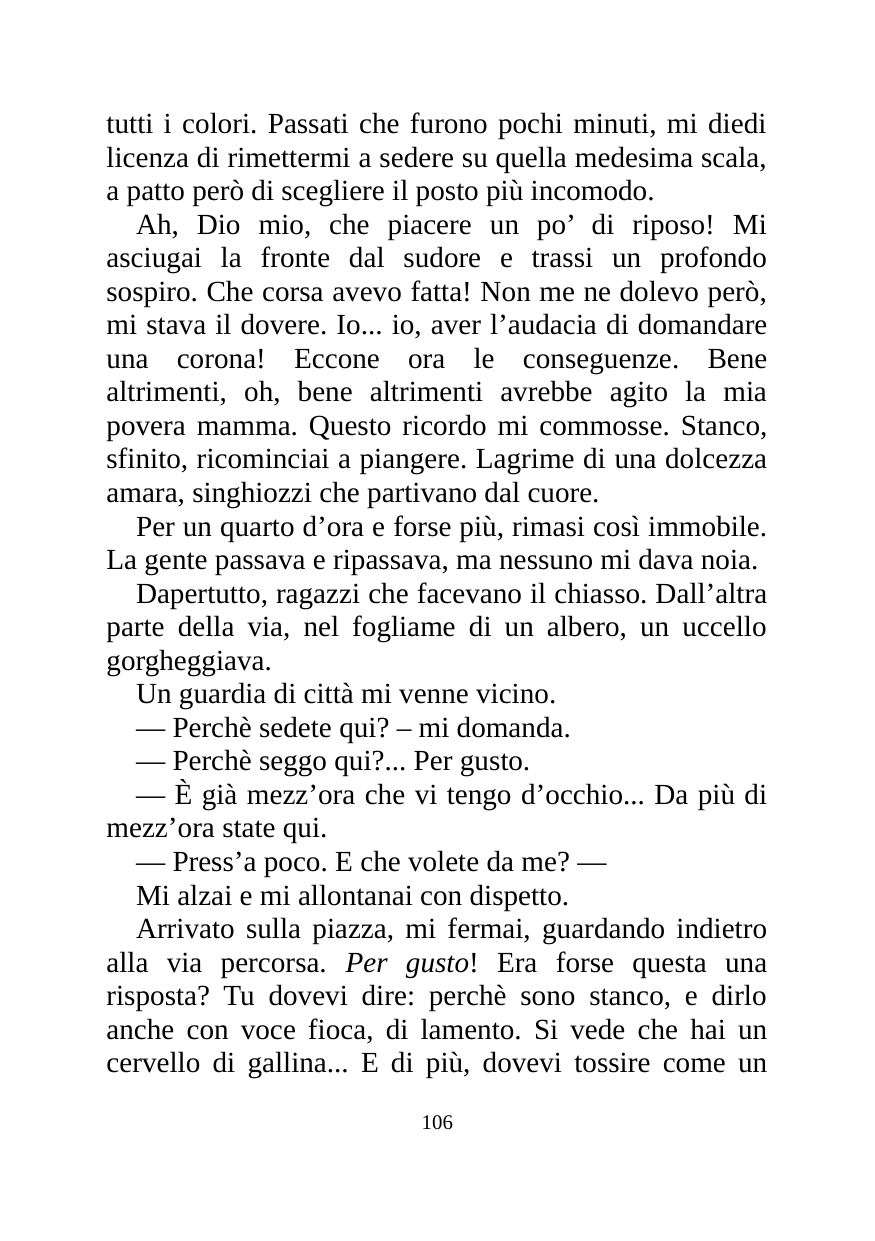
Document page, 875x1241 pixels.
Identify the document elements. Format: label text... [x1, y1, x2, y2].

text — È già mezz’ora che vi tengo d’occhio... Da più di mezz’ora state qui. [106, 777, 768, 844]
text — Perchè seggo qui?... Per gusto. [106, 743, 768, 777]
text — Perchè sedete qui? – mi domanda. [106, 710, 768, 743]
text Mi alzai e mi allontanai con dispetto. [106, 878, 768, 911]
text Ah, Dio mio, che piacere un po’ di riposo! Mi asciugai la fronte dal sudore e trassi un profondo sospiro. Che corsa avevo fatta! Non me ne dolevo però, mi stava il dovere. Io... io, aver l’audacia di domandare una corona! Eccone ora le conseguenze. Bene altrimenti, oh, bene altrimenti avrebbe agito la mia povera mamma. Questo ricordo mi commosse. Stanco, sfinito, ricominciai a piangere. Lagrime di una dolcezza amara, singhiozzi che partivano dal cuore. [106, 207, 768, 509]
text Un guardia di città mi venne vicino. [106, 676, 768, 710]
text Arrivato sulla piazza, mi fermai, guardando indietro alla via percorsa. Per gusto! Era forse questa una risposta? Tu dovevi dire: perchè sono stanco, e dirlo anche con voce fioca, di lamento. Si vede che hai un cervello di gallina... E di più, dovevi tossire come un [106, 911, 768, 1079]
text Dapertutto, ragazzi che facevano il chiasso. Dall’altra parte della via, nel fogliame di un albero, un uccello gorgheggiava. [106, 576, 768, 676]
text Per un quarto d’ora e forse più, rimasi così immobile. La gente passava e ripassava, ma nessuno mi dava noia. [106, 509, 768, 576]
text tutti i colori. Passati che furono pochi minuti, mi diedi licenza di rimettermi a sedere su quella medesima scala, a patto però di scegliere il posto più incomodo. [106, 106, 768, 207]
text — Press’a poco. E che volete da me? — [106, 844, 768, 878]
